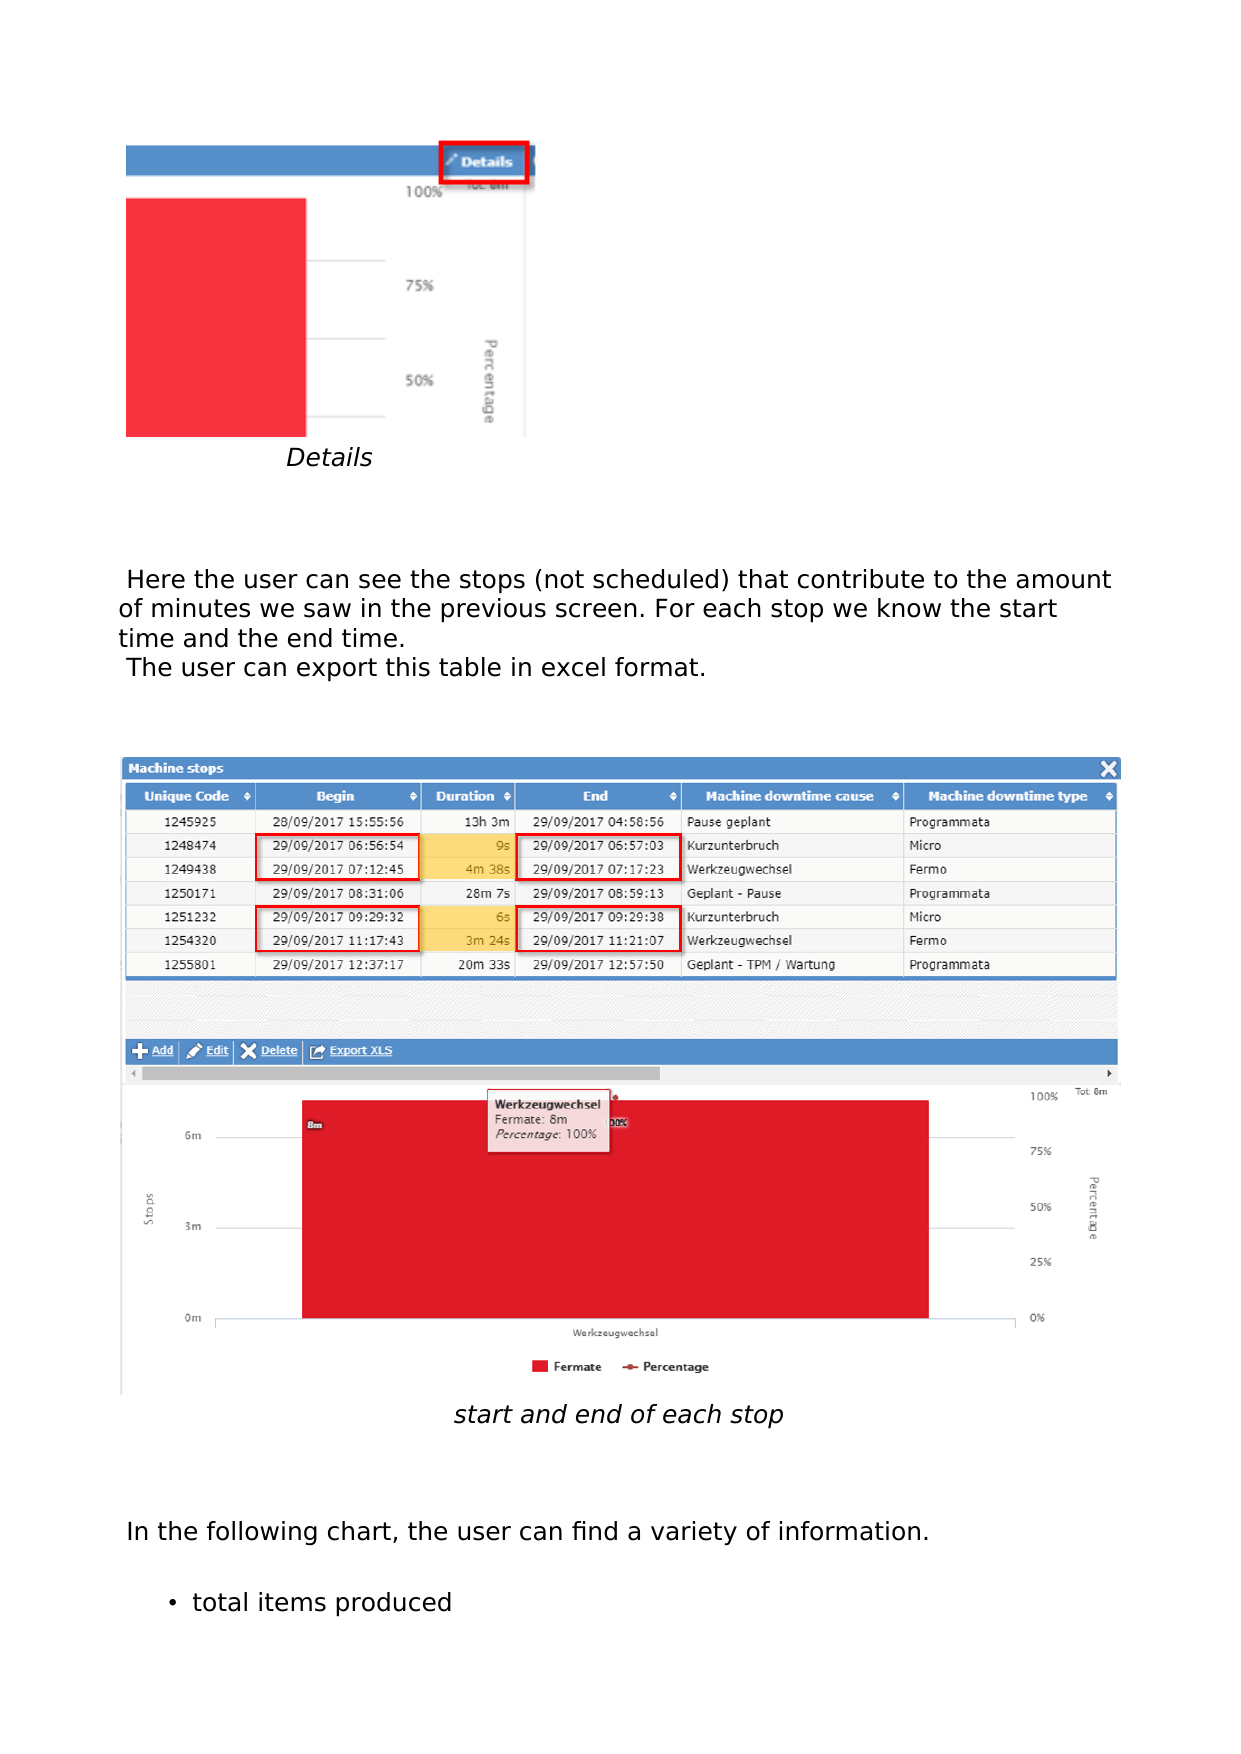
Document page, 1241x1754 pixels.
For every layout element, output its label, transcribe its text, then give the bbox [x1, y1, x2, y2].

text Details [126, 437, 535, 472]
text In the following chart, the user can find a variety of information. [118, 1429, 1122, 1546]
picture [126, 130, 536, 437]
text Here the user can see the stops (not scheduled) that contribute to the amount of minutes we saw in the previous screen. For each stop we know the start time and the end time. The user can export this table in excel format. [118, 118, 1122, 752]
text start and end of each stop [118, 1395, 1122, 1429]
list total items produced [177, 1588, 1122, 1617]
picture [118, 752, 1123, 1395]
